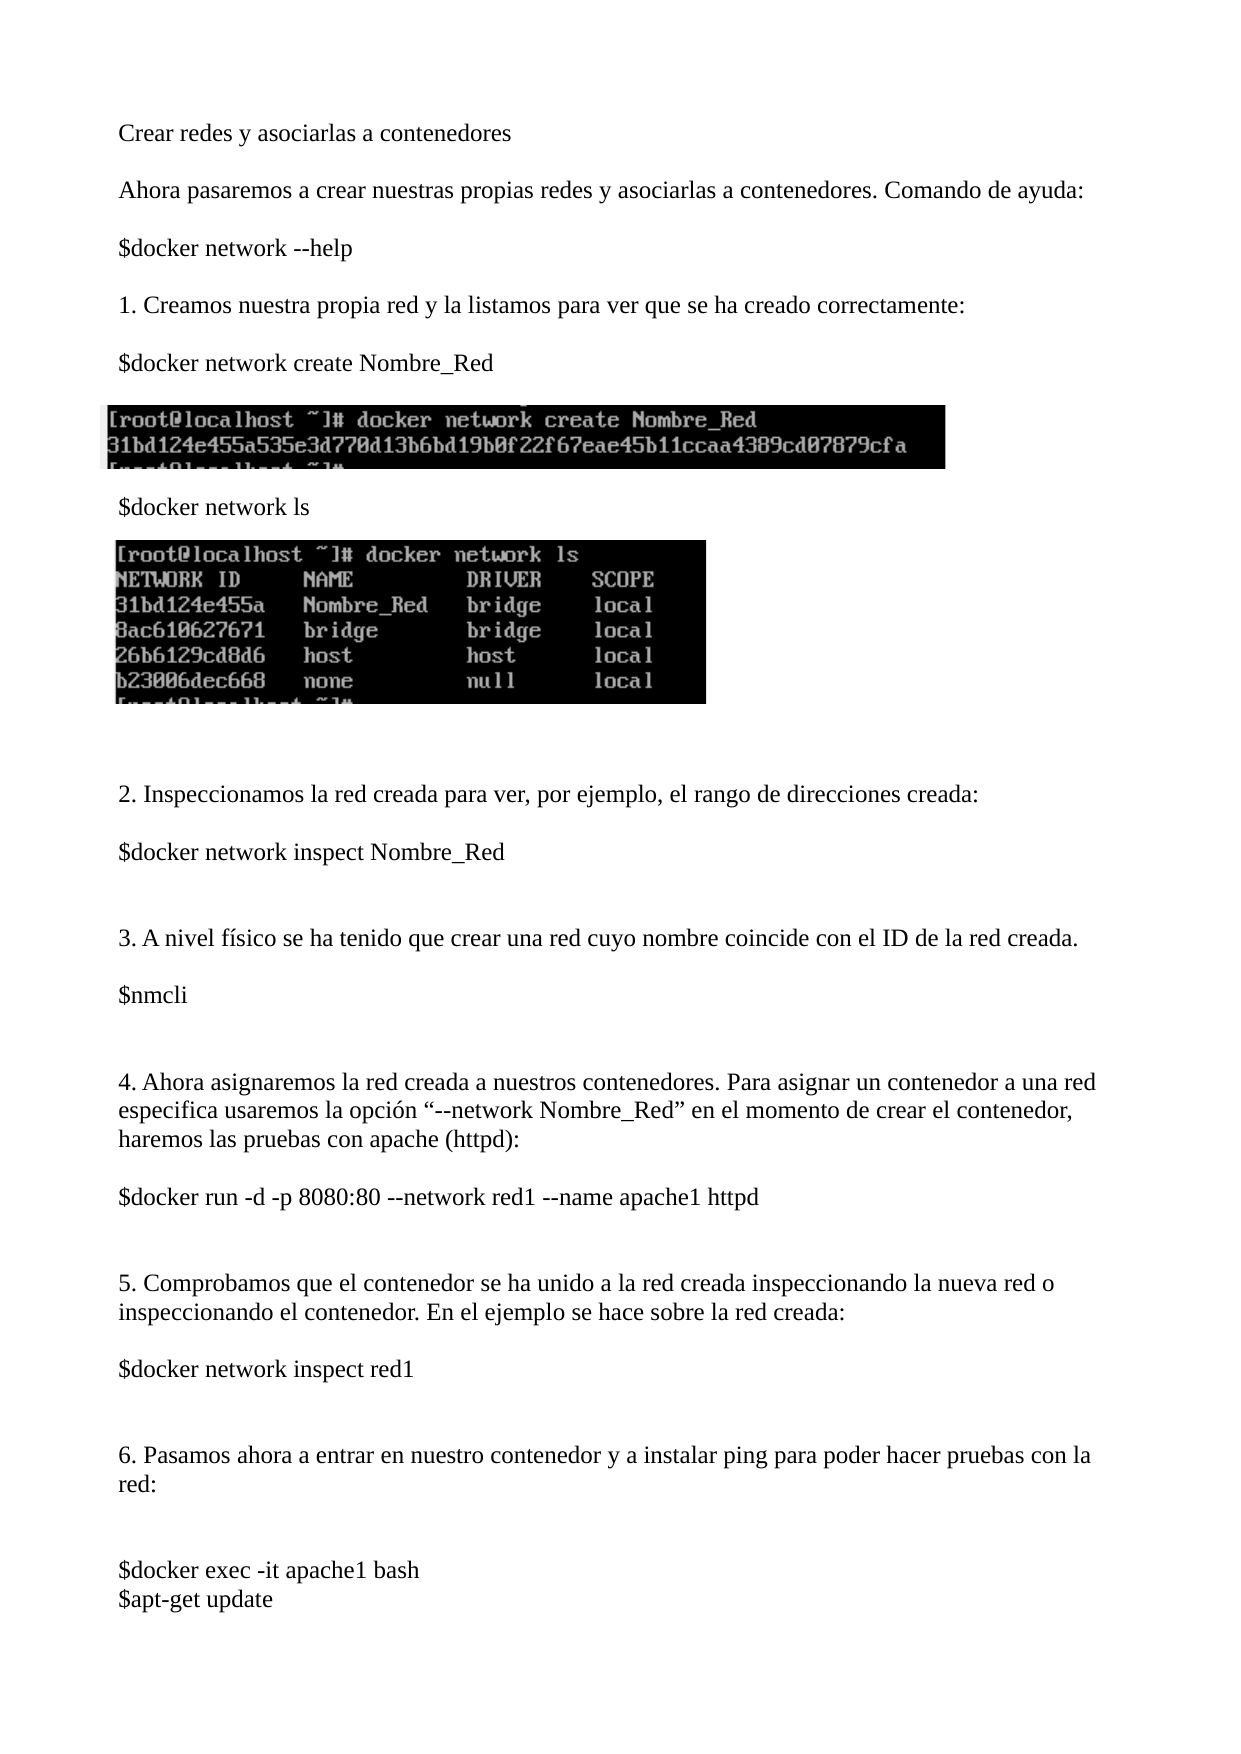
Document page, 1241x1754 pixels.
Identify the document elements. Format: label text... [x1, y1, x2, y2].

text $docker network ls [118, 492, 1122, 521]
text $docker network --help [118, 233, 1122, 262]
picture [113, 540, 707, 704]
text 2. Inspeccionamos la red creada para ver, por ejemplo, el rango de direcciones creada: [118, 779, 1122, 808]
text 1. Creamos nuestra propia red y la listamos para ver que se ha creado correctamente: [118, 291, 1122, 319]
picture [100, 405, 946, 469]
text 6. Pasamos ahora a entrar en nuestro contenedor y a instalar ping para poder hacer pruebas con la red: [118, 1441, 1122, 1498]
text 3. A nivel físico se ha tenido que crear una red cuyo nombre coincide con el ID de la red creada. [118, 923, 1122, 952]
text $docker network inspect Nombre_Red [118, 837, 1122, 866]
text $apt-get update [118, 1584, 1122, 1613]
text $docker run -d -p 8080:80 --network red1 --name apache1 httpd [118, 1182, 1122, 1211]
text $nmcli [118, 981, 1122, 1009]
text 5. Comprobamos que el contenedor se ha unido a la red creada inspeccionando la nueva red o inspeccionando el contenedor. En el ejemplo se hace sobre la red creada: [118, 1268, 1122, 1326]
text Crear redes y asociarlas a contenedores [118, 118, 1122, 147]
text Ahora pasaremos a crear nuestras propias redes y asociarlas a contenedores. Comando de ayuda: [118, 176, 1122, 204]
text $docker network inspect red1 [118, 1354, 1122, 1383]
text 4. Ahora asignaremos la red creada a nuestros contenedores. Para asignar un contenedor a una red especifica usaremos la opción “--network Nombre_Red” en el momento de crear el contenedor, haremos las pruebas con apache (httpd): [118, 1067, 1122, 1153]
text $docker exec -it apache1 bash [118, 1556, 1122, 1584]
text $docker network create Nombre_Red [118, 348, 1122, 377]
